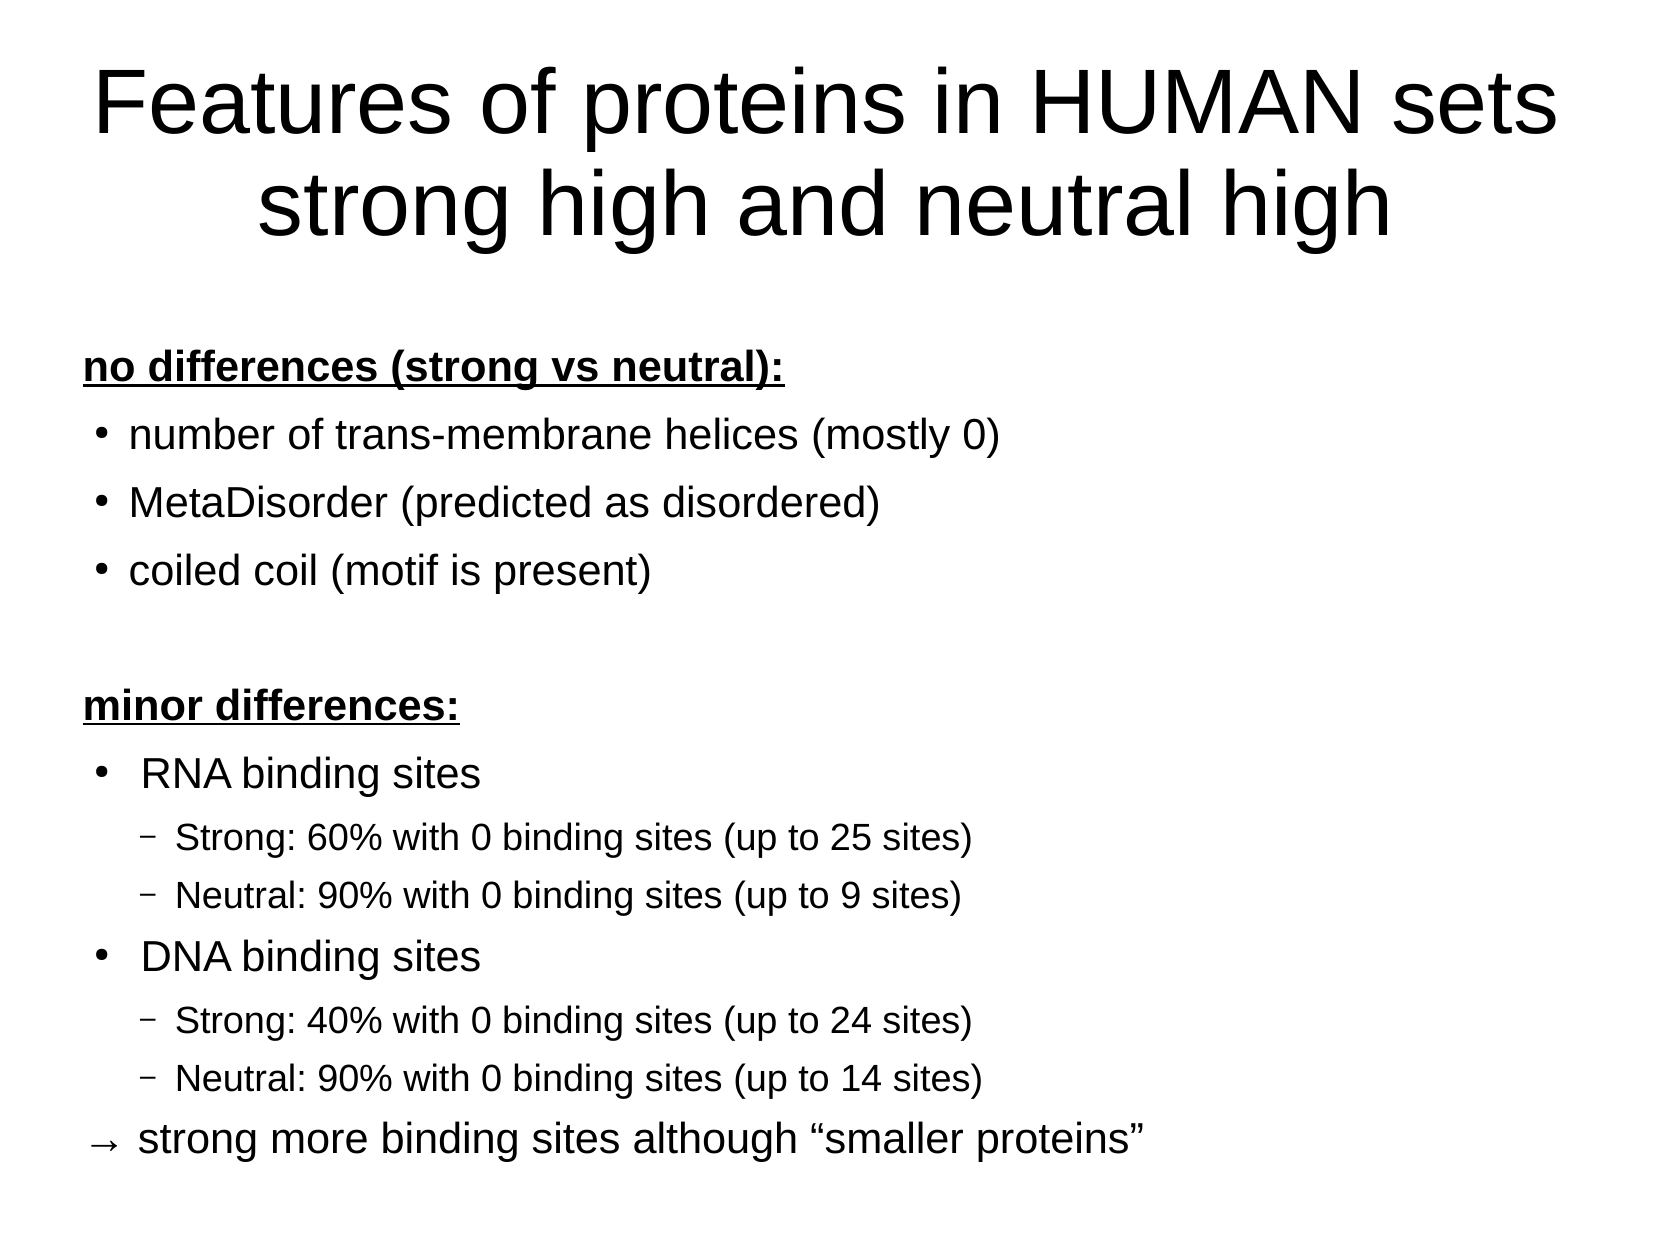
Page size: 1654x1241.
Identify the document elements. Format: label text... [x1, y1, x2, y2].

list no differences (strong vs neutral): number of trans-membrane helices (mostly 0) MetaDisorder (predicted as disordered) coiled coil (motif is present) minor differences: RNA binding sites Strong: 60% with 0 binding sites (up to 25 sites) Neutral: 90% with 0 binding sites (up to 9 sites) DNA binding sites Strong: 40% with 0 binding sites (up to 24 sites) Neutral: 90% with 0 binding sites (up to 14 sites) → strong more binding sites although “smaller proteins” [82, 342, 1571, 1170]
title Features of proteins in HUMAN sets strong high and neutral high [82, 49, 1571, 257]
